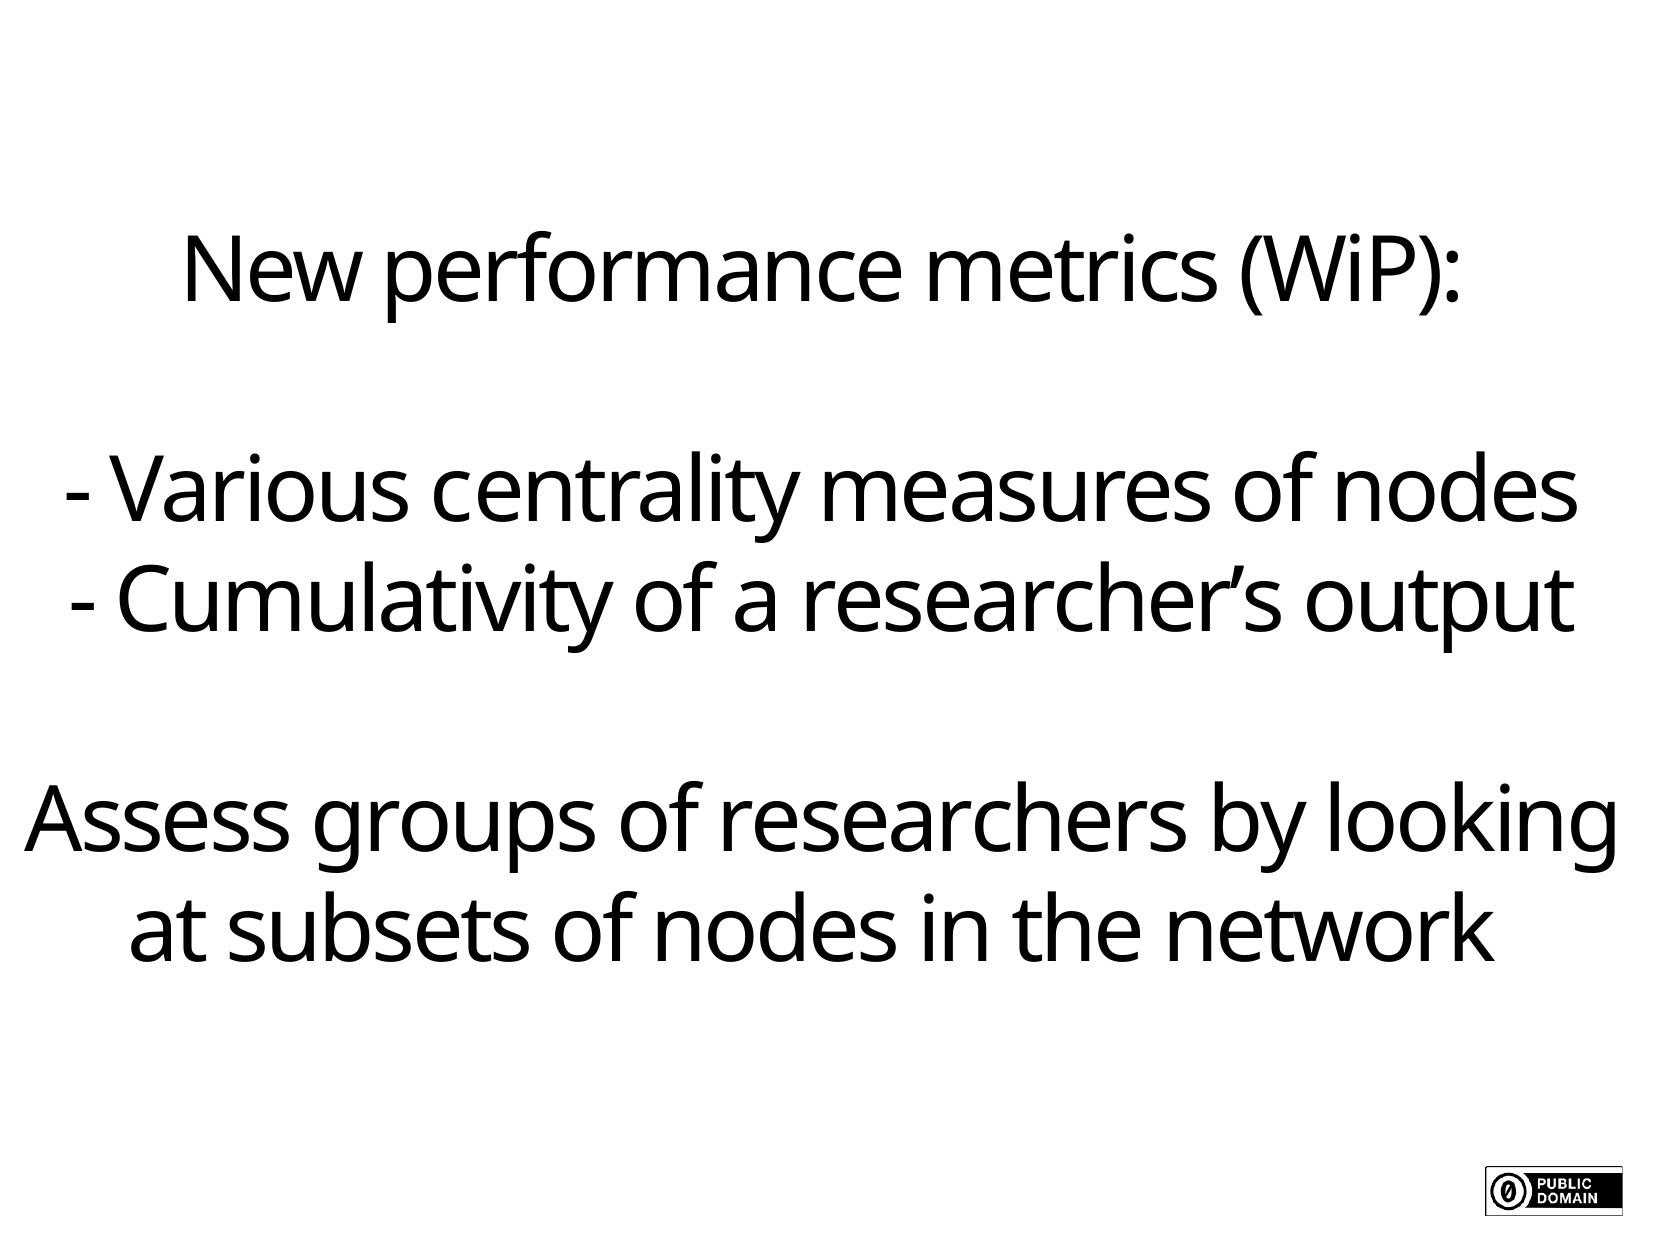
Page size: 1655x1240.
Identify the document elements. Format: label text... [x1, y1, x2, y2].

text_box [1485, 1167, 1623, 1215]
text_box New performance metrics (WiP): - Various centrality measures of nodes - Cumulativity of a researcher’s output Assess groups of researchers by looking at subsets of nodes in the network [22, 210, 1623, 1210]
